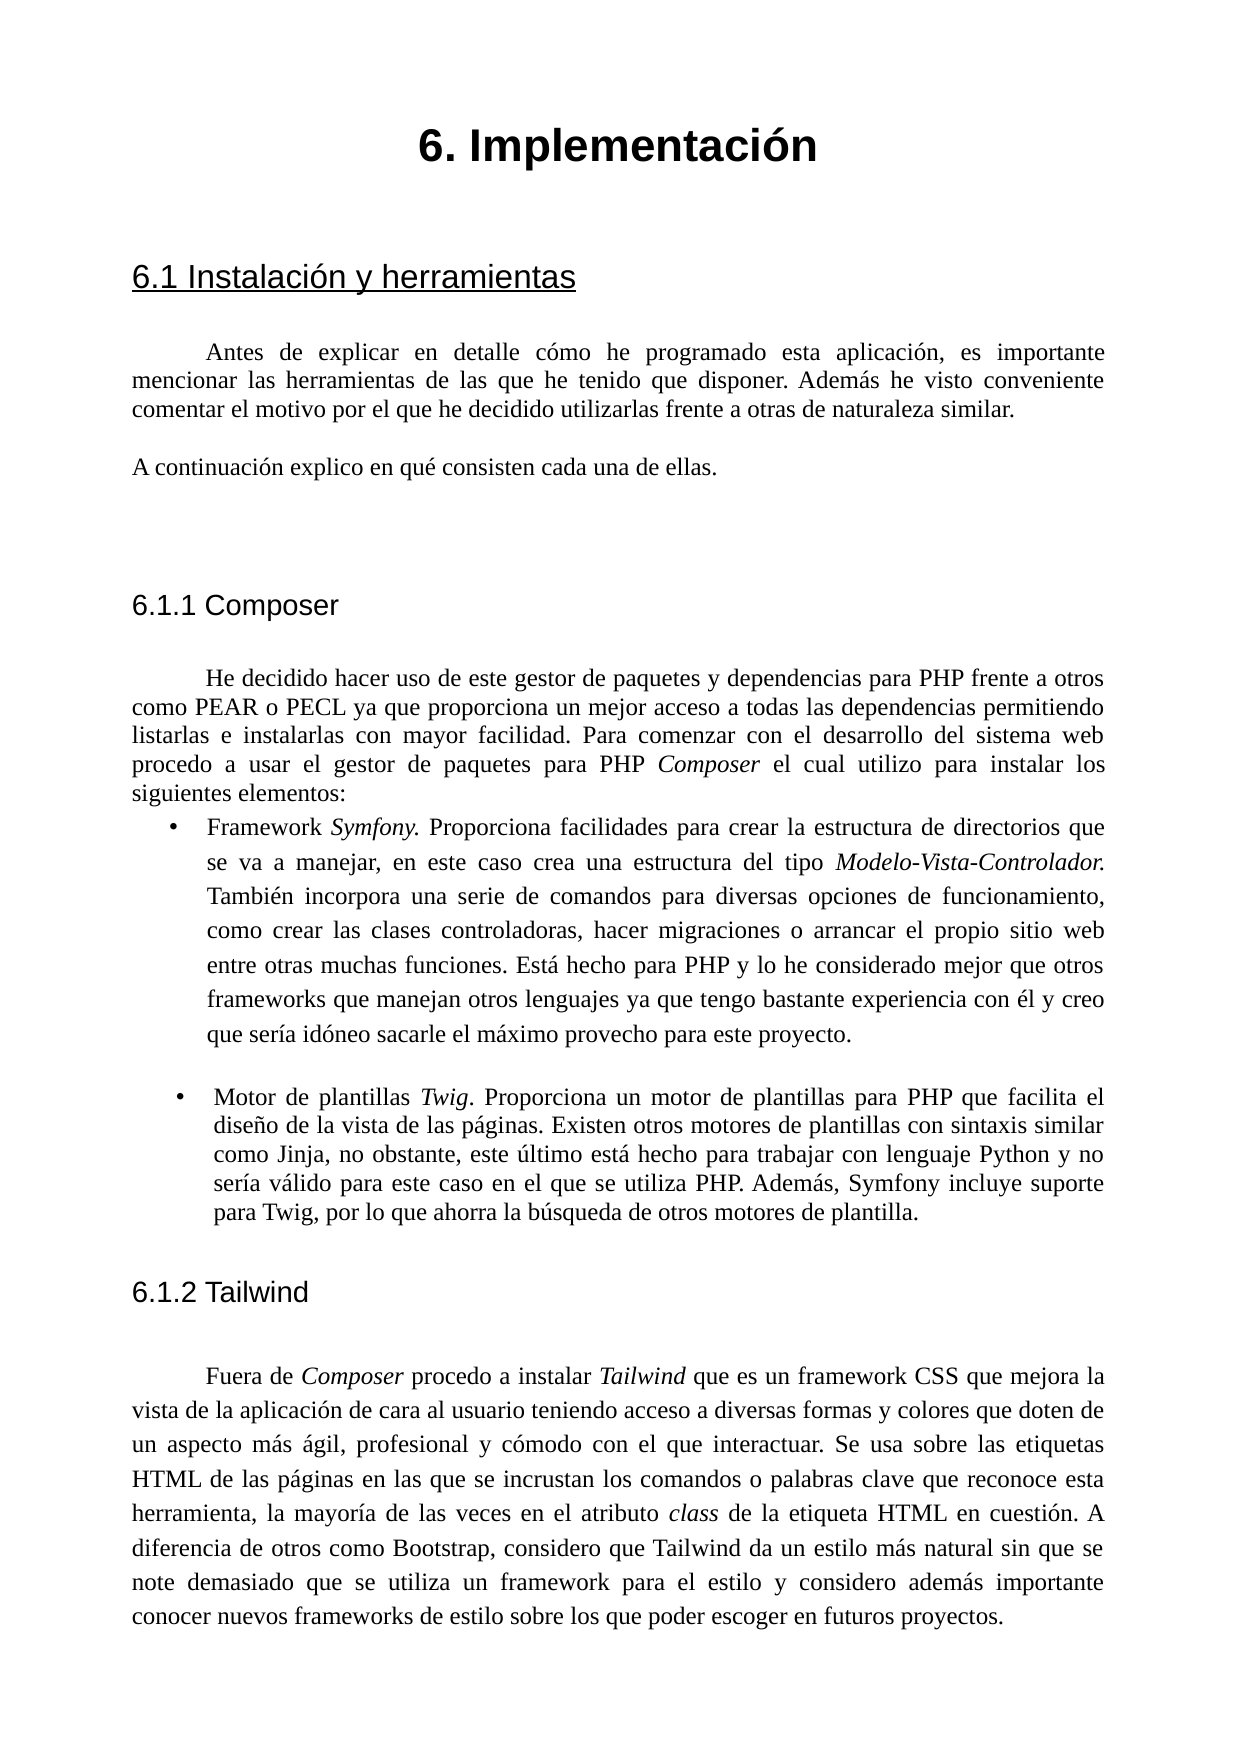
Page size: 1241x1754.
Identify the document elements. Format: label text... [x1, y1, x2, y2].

list Framework Symfony. Proporciona facilidades para crear la estructura de directorios que se va a manejar, en este caso crea una estructura del tipo Modelo-Vista-Controlador. También incorpora una serie de comandos para diversas opciones de funcionamiento, como crear las clases controladoras, hacer migraciones o arrancar el propio sitio web entre otras muchas funciones. Está hecho para PHP y lo he considerado mejor que otros frameworks que manejan otros lenguajes ya que tengo bastante experiencia con él y creo que sería idóneo sacarle el máximo provecho para este proyecto. [169, 807, 1106, 1047]
text Fuera de Composer procedo a instalar Tailwind que es un framework CSS que mejora la vista de la aplicación de cara al usuario teniendo acceso a diversas formas y colores que doten de un aspecto más ágil, profesional y cómodo con el que interactuar. Se usa sobre las etiquetas HTML de las páginas en las que se incrustan los comandos o palabras clave que reconoce esta herramienta, la mayoría de las veces en el atributo class de la etiqueta HTML en cuestión. A diferencia de otros como Bootstrap, considero que Tailwind da un estilo más natural sin que se note demasiado que se utiliza un framework para el estilo y considero además importante conocer nuevos frameworks de estilo sobre los que poder escoger en futuros proyectos. [132, 1355, 1106, 1630]
subtitle 6.1.1 Composer [132, 588, 1106, 622]
subtitle 6. Implementación [132, 118, 1106, 171]
text He decidido hacer uso de este gestor de paquetes y dependencias para PHP frente a otros como PEAR o PECL ya que proporciona un mejor acceso a todas las dependencias permitiendo listarlas e instalarlas con mayor facilidad. Para comenzar con el desarrollo del sistema web procedo a usar el gestor de paquetes para PHP Composer el cual utilizo para instalar los siguientes elementos: [132, 663, 1106, 807]
text Antes de explicar en detalle cómo he programado esta aplicación, es importante mencionar las herramientas de las que he tenido que disponer. Además he visto conveniente comentar el motivo por el que he decidido utilizarlas frente a otras de naturaleza similar. [132, 337, 1106, 423]
subtitle 6.1 Instalación y herramientas [132, 257, 1106, 295]
subtitle 6.1.2 Tailwind [132, 1274, 1106, 1308]
text A continuación explico en qué consisten cada una de ellas. [132, 452, 1106, 480]
list Motor de plantillas Twig. Proporciona un motor de plantillas para PHP que facilita el diseño de la vista de las páginas. Existen otros motores de plantillas con sintaxis similar como Jinja, no obstante, este último está hecho para trabajar con lenguaje Python y no sería válido para este caso en el que se utiliza PHP. Además, Symfony incluye suporte para Twig, por lo que ahorra la búsqueda de otros motores de plantilla. [176, 1082, 1106, 1226]
